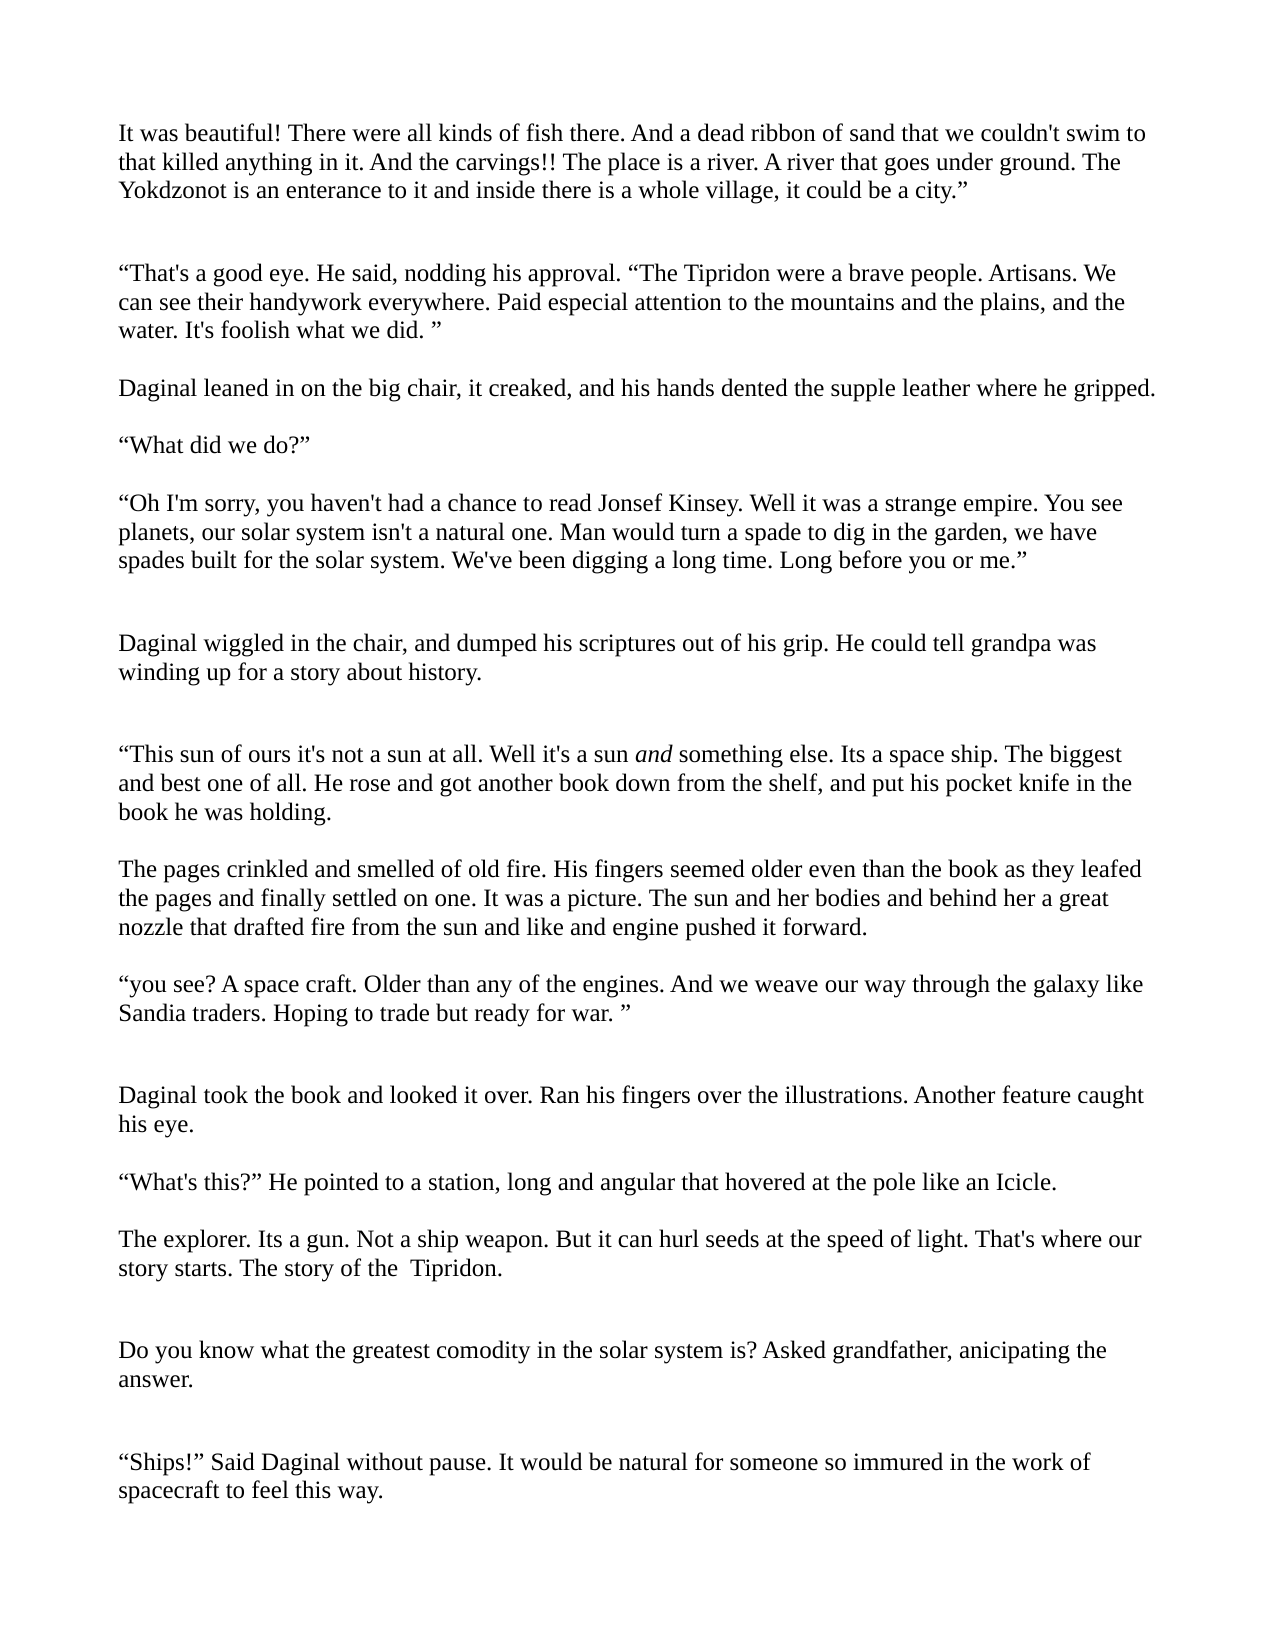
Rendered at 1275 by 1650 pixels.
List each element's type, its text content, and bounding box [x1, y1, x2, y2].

text “Ships!” Said Daginal without pause. It would be natural for someone so immured in the work of spacecraft to feel this way. [118, 1447, 1157, 1504]
text Daginal wiggled in the chair, and dumped his scriptures out of his grip. He could tell grandpa was winding up for a story about history. [118, 628, 1157, 686]
text Daginal took the book and looked it over. Ran his fingers over the illustrations. Another feature caught his eye. “What's this?” He pointed to a station, long and angular that hovered at the pole like an Icicle. The explorer. Its a gun. Not a ship weapon. But it can hurl seeds at the speed of light. That's where our story starts. The story of the Tipridon. [118, 1081, 1157, 1282]
text Do you know what the greatest comodity in the solar system is? Asked grandfather, anicipating the answer. [118, 1336, 1157, 1393]
text “That's a good eye. He said, nodding his approval. “The Tipridon were a brave people. Artisans. We can see their handywork everywhere. Paid especial attention to the mountains and the plains, and the water. It's foolish what we did. ” Daginal leaned in on the big chair, it creaked, and his hands dented the supple leather where he gripped. “What did we do?” “Oh I'm sorry, you haven't had a chance to read Jonsef Kinsey. Well it was a strange empire. You see planets, our solar system isn't a natural one. Man would turn a spade to dig in the garden, we have spades built for the solar system. We've been digging a long time. Long before you or me.” [118, 258, 1157, 574]
text “This sun of ours it's not a sun at all. Well it's a sun and something else. Its a space ship. The biggest and best one of all. He rose and got another book down from the shelf, and put his pocket knife in the book he was holding. The pages crinkled and smelled of old fire. His fingers seemed older even than the book as they leafed the pages and finally settled on one. It was a picture. The sun and her bodies and behind her a great nozzle that drafted fire from the sun and like and engine pushed it forward. “you see? A space craft. Older than any of the engines. And we weave our way through the galaxy like Sandia traders. Hoping to trade but ready for war. ” [118, 739, 1157, 1027]
text It was beautiful! There were all kinds of fish there. And a dead ribbon of sand that we couldn't swim to that killed anything in it. And the carvings!! The place is a river. A river that goes under ground. The Yokdzonot is an enterance to it and inside there is a whole village, it could be a city.” [118, 118, 1157, 204]
